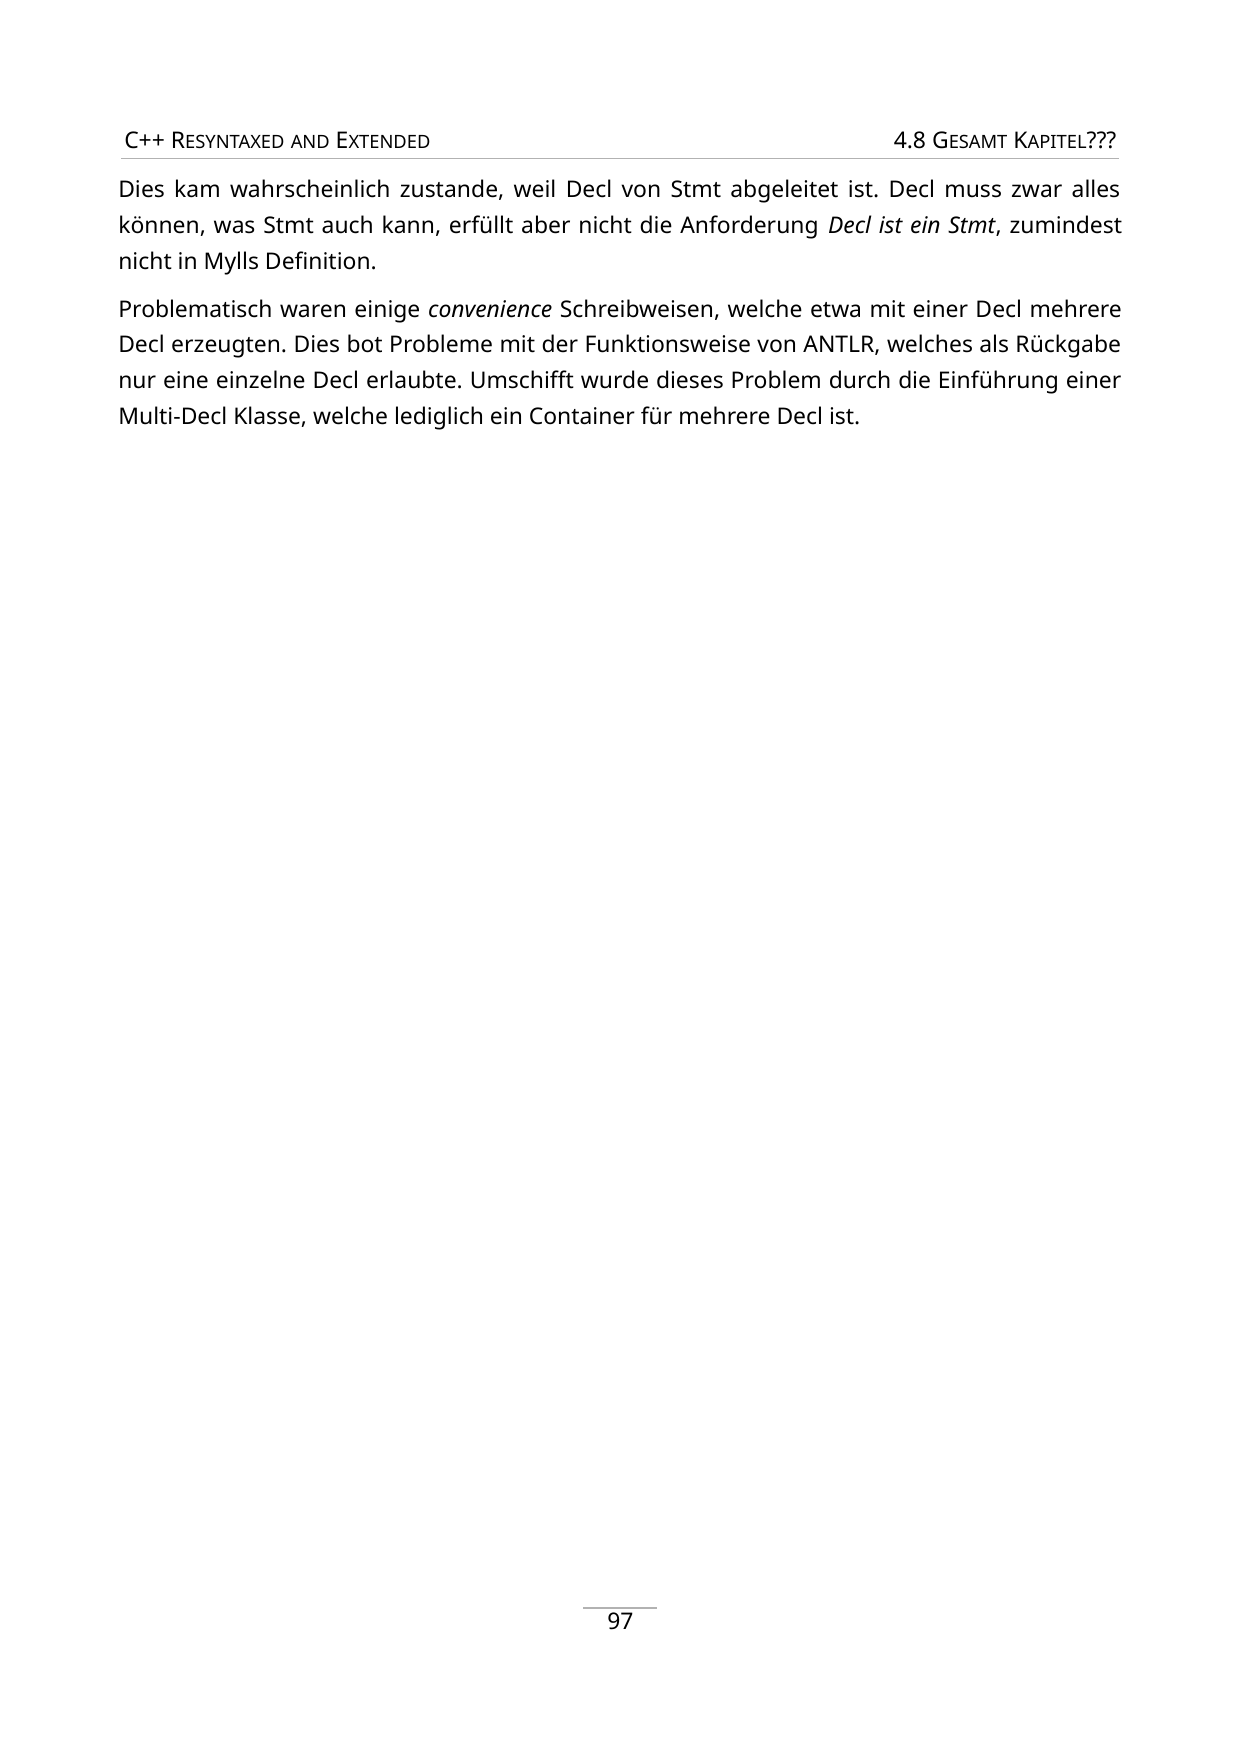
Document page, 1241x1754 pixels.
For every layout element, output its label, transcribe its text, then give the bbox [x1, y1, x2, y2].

text Problematisch waren einige convenience Schreibweisen, welche etwa mit einer Decl mehrere Decl erzeugten. Dies bot Probleme mit der Funktionsweise von ANTLR, welches als Rückgabe nur eine einzelne Decl erlaubte. Umschifft wurde dieses Problem durch die Einführung einer Multi-Decl Klasse, welche lediglich ein Container für mehrere Decl ist. [118, 292, 1122, 432]
text Dies kam wahrscheinlich zustande, weil Decl von Stmt abgeleitet ist. Decl muss zwar alles können, was Stmt auch kann, erfüllt aber nicht die Anforderung Decl ist ein Stmt, zumindest nicht in Mylls Definition. [118, 173, 1122, 276]
